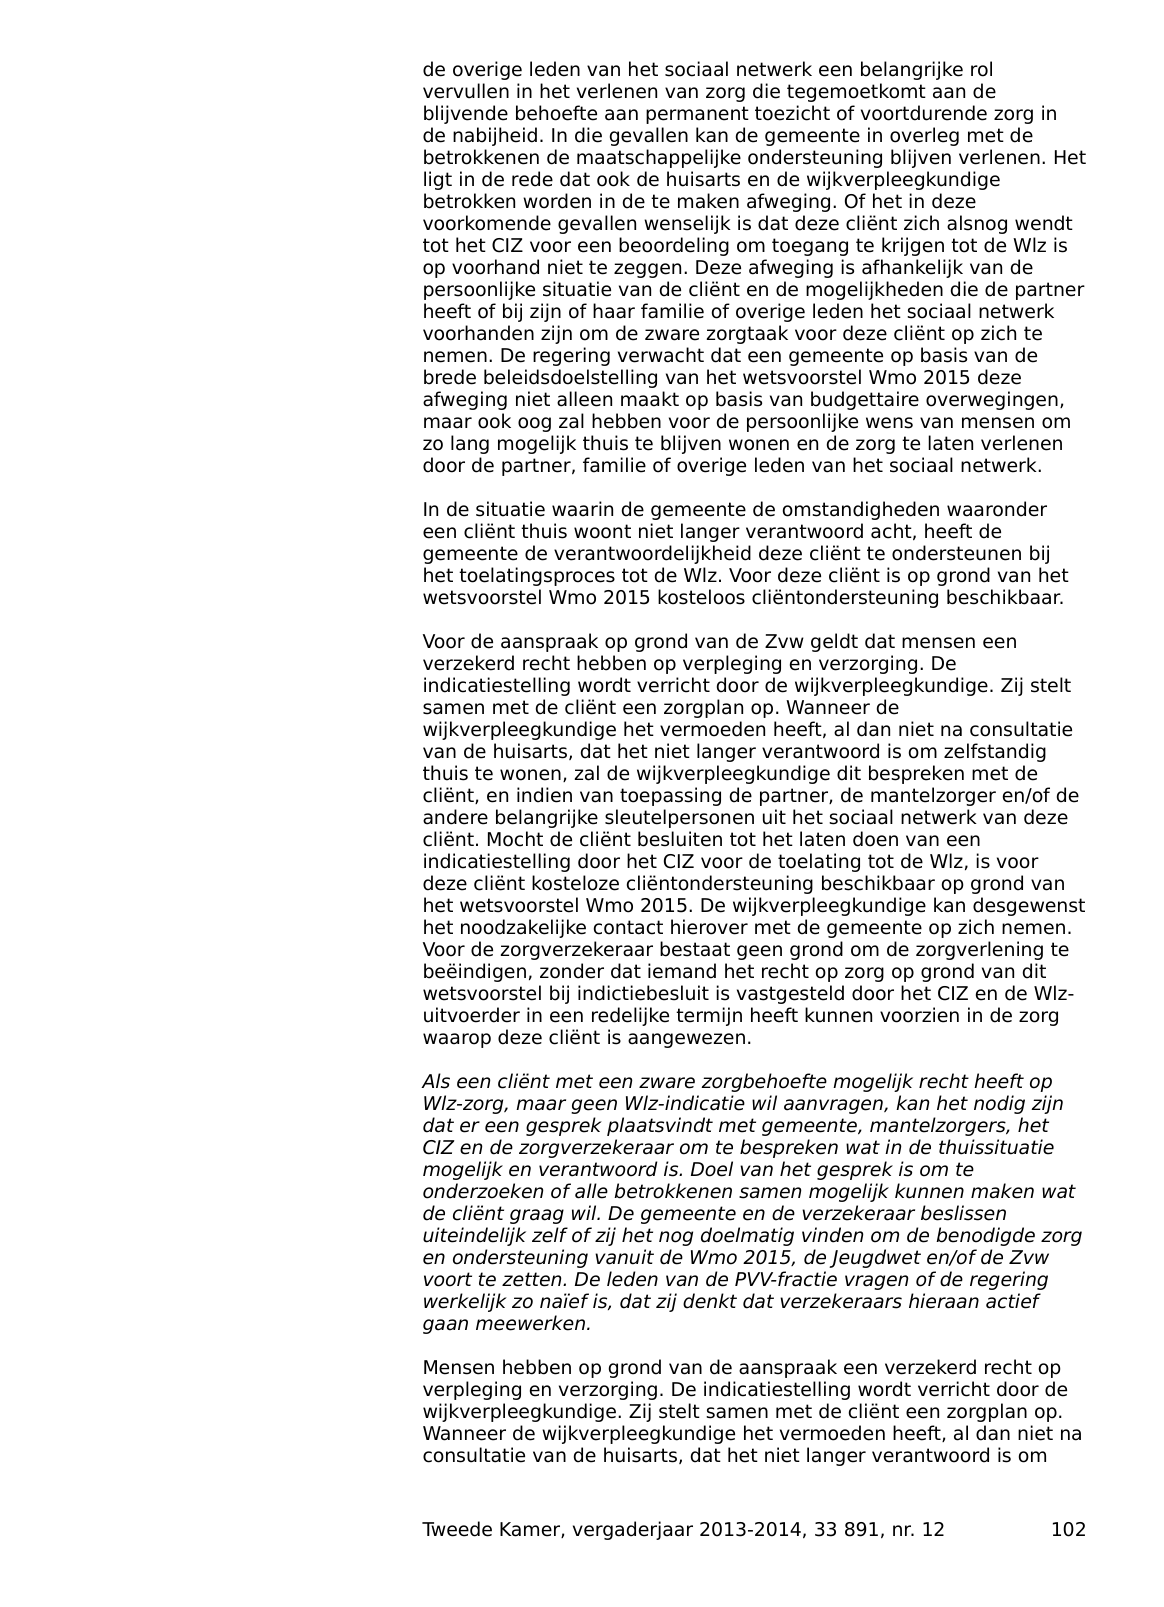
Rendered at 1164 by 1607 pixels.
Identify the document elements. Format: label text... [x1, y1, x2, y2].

text Mensen hebben op grond van de aanspraak een verzekerd recht op verpleging en verzorging. De indicatiestelling wordt verricht door de wijkverpleegkundige. Zij stelt samen met de cliënt een zorgplan op. Wanneer de wijkverpleegkundige het vermoeden heeft, al dan niet na consultatie van de huisarts, dat het niet langer verantwoord is om [422, 1357, 1087, 1467]
text Voor de aanspraak op grond van de Zvw geldt dat mensen een verzekerd recht hebben op verpleging en verzorging. De indicatiestelling wordt verricht door de wijkverpleegkundige. Zij stelt samen met de cliënt een zorgplan op. Wanneer de wijkverpleegkundige het vermoeden heeft, al dan niet na consultatie van de huisarts, dat het niet langer verantwoord is om zelfstandig thuis te wonen, zal de wijkverpleegkundige dit bespreken met de cliënt, en indien van toepassing de partner, de mantelzorger en/of de andere belangrijke sleutelpersonen uit het sociaal netwerk van deze cliënt. Mocht de cliënt besluiten tot het laten doen van een indicatiestelling door het CIZ voor de toelating tot de Wlz, is voor deze cliënt kosteloze cliëntondersteuning beschikbaar op grond van het wetsvoorstel Wmo 2015. De wijkverpleegkundige kan desgewenst het noodzakelijke contact hierover met de gemeente op zich nemen. Voor de zorgverzekeraar bestaat geen grond om de zorgverlening te beëindigen, zonder dat iemand het recht op zorg op grond van dit wetsvoorstel bij indictiebesluit is vastgesteld door het CIZ en de Wlz-uitvoerder in een redelijke termijn heeft kunnen voorzien in de zorg waarop deze cliënt is aangewezen. [422, 631, 1087, 1048]
text In de situatie waarin de gemeente de omstandigheden waaronder een cliënt thuis woont niet langer verantwoord acht, heeft de gemeente de verantwoordelijkheid deze cliënt te ondersteunen bij het toelatingsproces tot de Wlz. Voor deze cliënt is op grond van het wetsvoorstel Wmo 2015 kosteloos cliëntondersteuning beschikbaar. [422, 499, 1087, 609]
text Als een cliënt met een zware zorgbehoefte mogelijk recht heeft op Wlz-zorg, maar geen Wlz-indicatie wil aanvragen, kan het nodig zijn dat er een gesprek plaatsvindt met gemeente, mantelzorgers, het CIZ en de zorgverzekeraar om te bespreken wat in de thuissituatie mogelijk en verantwoord is. Doel van het gesprek is om te onderzoeken of alle betrokkenen samen mogelijk kunnen maken wat de cliënt graag wil. De gemeente en de verzekeraar beslissen uiteindelijk zelf of zij het nog doelmatig vinden om de benodigde zorg en ondersteuning vanuit de Wmo 2015, de Jeugdwet en/of de Zvw voort te zetten. De leden van de PVV-fractie vragen of de regering werkelijk zo naïef is, dat zij denkt dat verzekeraars hieraan actief gaan meewerken. [422, 1071, 1087, 1334]
text de overige leden van het sociaal netwerk een belangrijke rol vervullen in het verlenen van zorg die tegemoetkomt aan de blijvende behoefte aan permanent toezicht of voortdurende zorg in de nabijheid. In die gevallen kan de gemeente in overleg met de betrokkenen de maatschappelijke ondersteuning blijven verlenen. Het ligt in de rede dat ook de huisarts en de wijkverpleegkundige betrokken worden in de te maken afweging. Of het in deze voorkomende gevallen wenselijk is dat deze cliënt zich alsnog wendt tot het CIZ voor een beoordeling om toegang te krijgen tot de Wlz is op voorhand niet te zeggen. Deze afweging is afhankelijk van de persoonlijke situatie van de cliënt en de mogelijkheden die de partner heeft of bij zijn of haar familie of overige leden het sociaal netwerk voorhanden zijn om de zware zorgtaak voor deze cliënt op zich te nemen. De regering verwacht dat een gemeente op basis van de brede beleidsdoelstelling van het wetsvoorstel Wmo 2015 deze afweging niet alleen maakt op basis van budgettaire overwegingen, maar ook oog zal hebben voor de persoonlijke wens van mensen om zo lang mogelijk thuis te blijven wonen en de zorg te laten verlenen door de partner, familie of overige leden van het sociaal netwerk. [422, 59, 1087, 477]
